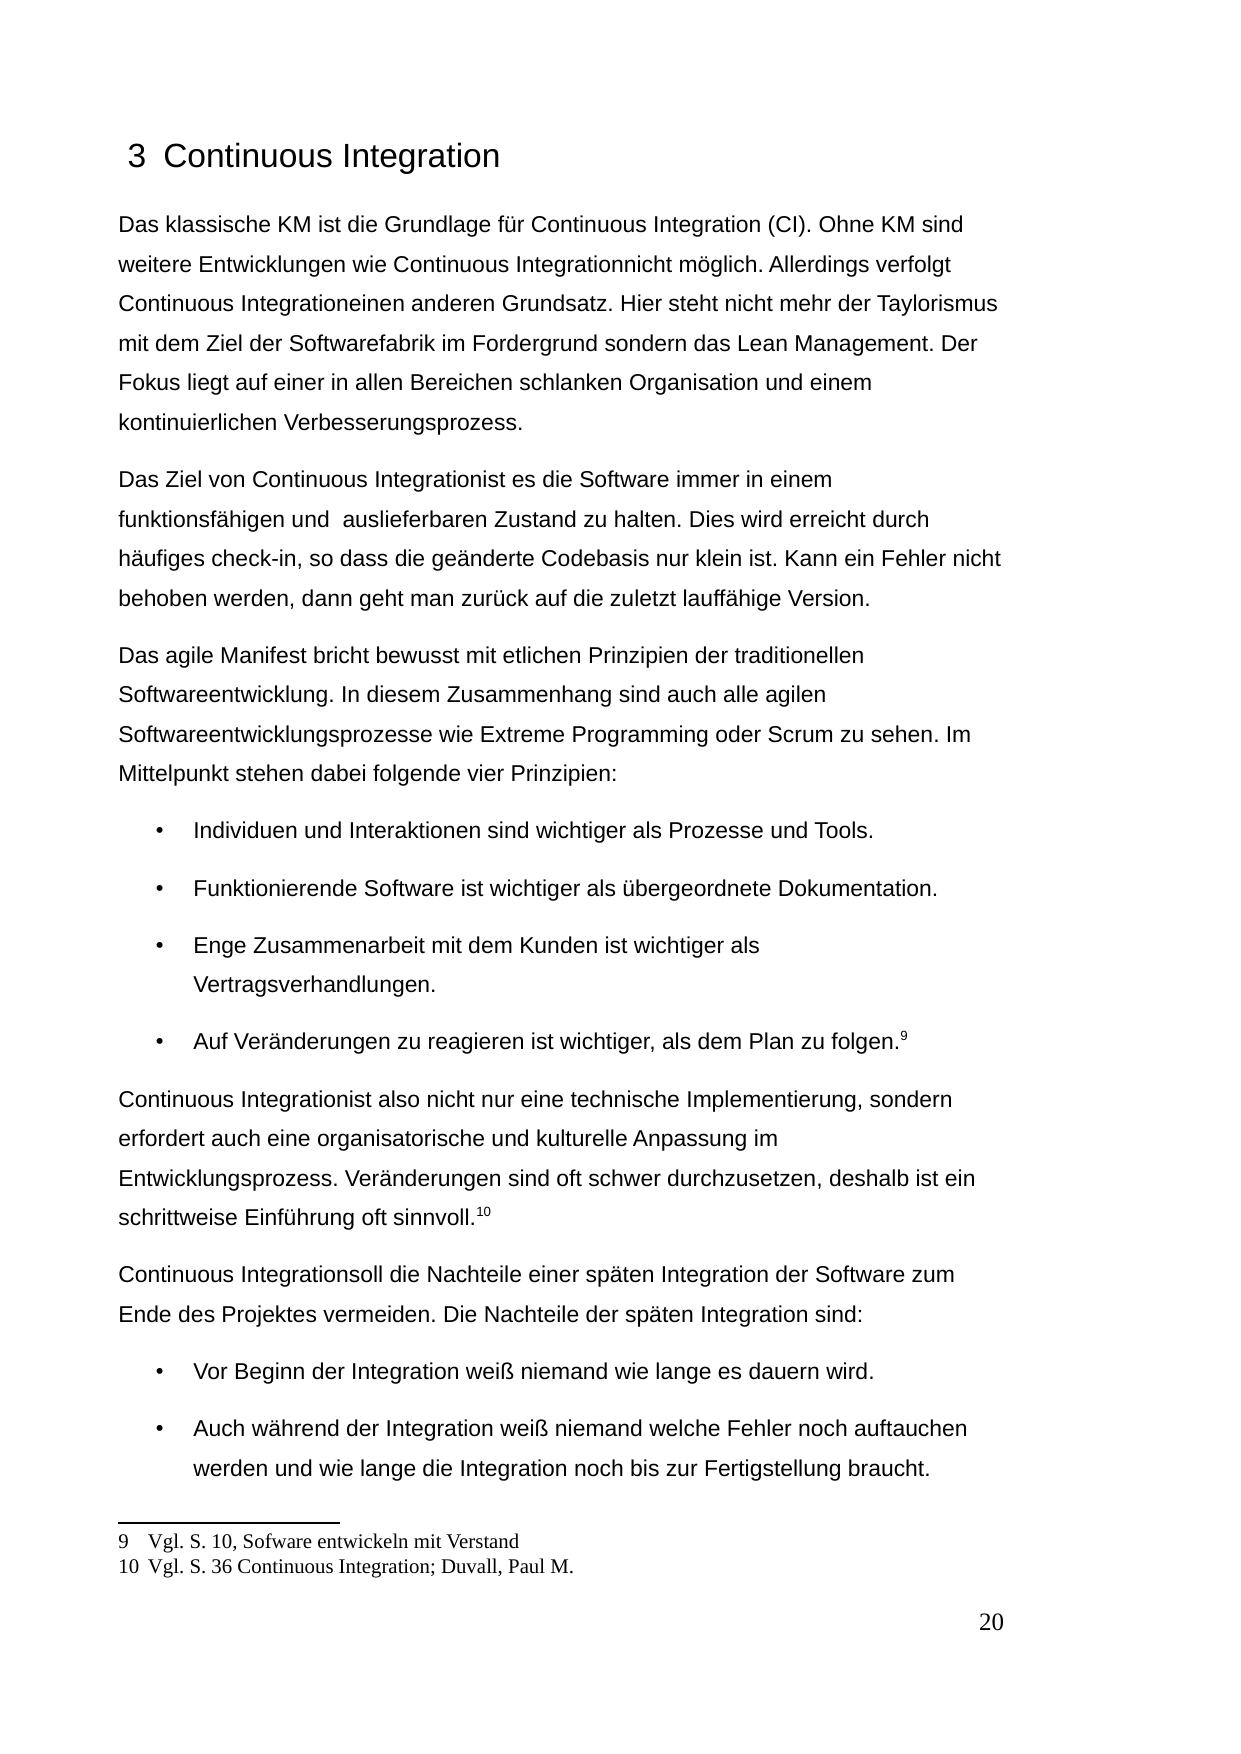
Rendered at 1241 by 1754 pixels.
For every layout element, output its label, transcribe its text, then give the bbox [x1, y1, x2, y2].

list Individuen und Interaktionen sind wichtiger als Prozesse und Tools. [156, 817, 1004, 844]
list Funktionierende Software ist wichtiger als übergeordnete Dokumentation. [156, 874, 1004, 901]
subtitle Continuous Integration [118, 136, 1004, 174]
text Continuous Integrationsoll die Nachteile einer späten Integration der Software zum Ende des Projektes vermeiden. Die Nachteile der späten Integration sind: [118, 1261, 1004, 1327]
list Enge Zusammenarbeit mit dem Kunden ist wichtiger als Vertragsverhandlungen. [156, 932, 1004, 997]
text Das Ziel von Continuous Integrationist es die Software immer in einem funktionsfähigen und auslieferbaren Zustand zu halten. Dies wird erreicht durch häufiges check-in, so dass die geänderte Codebasis nur klein ist. Kann ein Fehler nicht behoben werden, dann geht man zurück auf die zuletzt lauffähige Version. [118, 466, 1004, 611]
list Vgl. S. 10, Sofware entwickeln mit Verstand [118, 1529, 1004, 1553]
text Das agile Manifest bricht bewusst mit etlichen Prinzipien der traditionellen Softwareentwicklung. In diesem Zusammenhang sind auch alle agilen Softwareentwicklungsprozesse wie Extreme Programming oder Scrum zu sehen. Im Mittelpunkt stehen dabei folgende vier Prinzipien: [118, 642, 1004, 786]
text Continuous Integrationist also nicht nur eine technische Implementierung, sondern erfordert auch eine organisatorische und kulturelle Anpassung im Entwicklungsprozess. Veränderungen sind oft schwer durchzusetzen, deshalb ist ein schrittweise Einführung oft sinnvoll. [118, 1086, 1004, 1230]
list Auch während der Integration weiß niemand welche Fehler noch auftauchen werden und wie lange die Integration noch bis zur Fertigstellung braucht. [156, 1415, 1004, 1481]
list Vor Beginn der Integration weiß niemand wie lange es dauern wird. [156, 1358, 1004, 1384]
text Vgl. S. 36 Continuous Integration; Duvall, Paul M. [118, 1553, 1004, 1578]
text Das klassische KM ist die Grundlage für Continuous Integration (CI). Ohne KM sind weitere Entwicklungen wie Continuous Integrationnicht möglich. Allerdings verfolgt Continuous Integrationeinen anderen Grundsatz. Hier steht nicht mehr der Taylorismus mit dem Ziel der Softwarefabrik im Fordergrund sondern das Lean Management. Der Fokus liegt auf einer in allen Bereichen schlanken Organisation und einem kontinuierlichen Verbesserungsprozess. [118, 211, 1004, 435]
list Auf Veränderungen zu reagieren ist wichtiger, als dem Plan zu folgen. [156, 1028, 1004, 1055]
